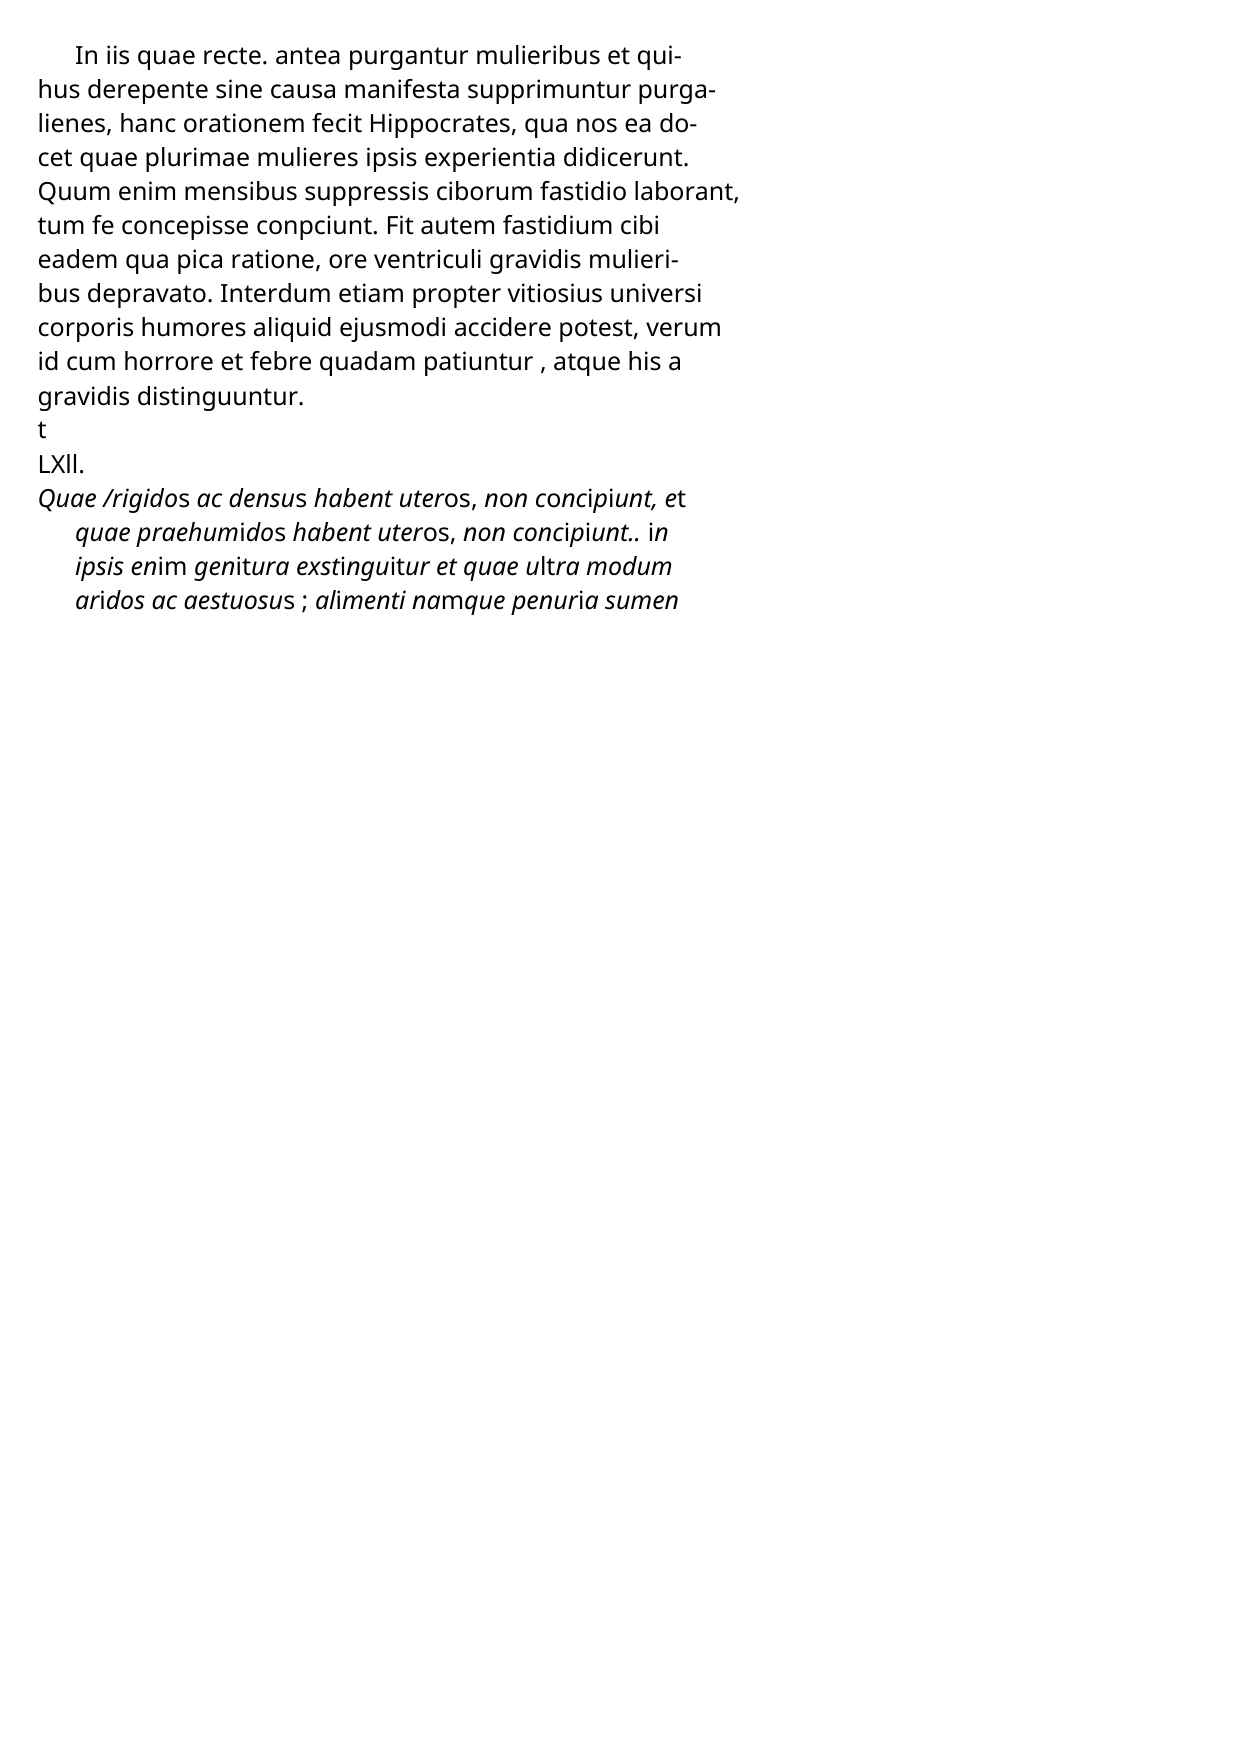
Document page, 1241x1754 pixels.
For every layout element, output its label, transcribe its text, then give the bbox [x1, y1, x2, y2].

text In iis quae recte. antea purgantur mulieribus et qui- hus derepente sine causa manifesta supprimuntur purga- lienes, hanc orationem fecit Hippocrates, qua nos ea do- cet quae plurimae mulieres ipsis experientia didicerunt. Quum enim mensibus suppressis ciborum fastidio laborant, tum fe concepisse conpciunt. Fit autem fastidium cibi eadem qua pica ratione, ore ventriculi gravidis mulieri- bus depravato. Interdum etiam propter vitiosius universi corporis humores aliquid ejusmodi accidere potest, verum id cum horrore et febre quadam patiuntur , atque his a gravidis distinguuntur. [37, 37, 1203, 412]
text LXll. [37, 446, 1203, 480]
text Quae /rigidos ac densus habent uteros, non concipiunt, et quae praehumidos habent uteros, non concipiunt.. in ipsis enim genitura exstinguitur et quae ultra modum aridos ac aestuosus ; alimenti namque penuria sumen [37, 480, 1203, 617]
text t [37, 412, 1203, 446]
